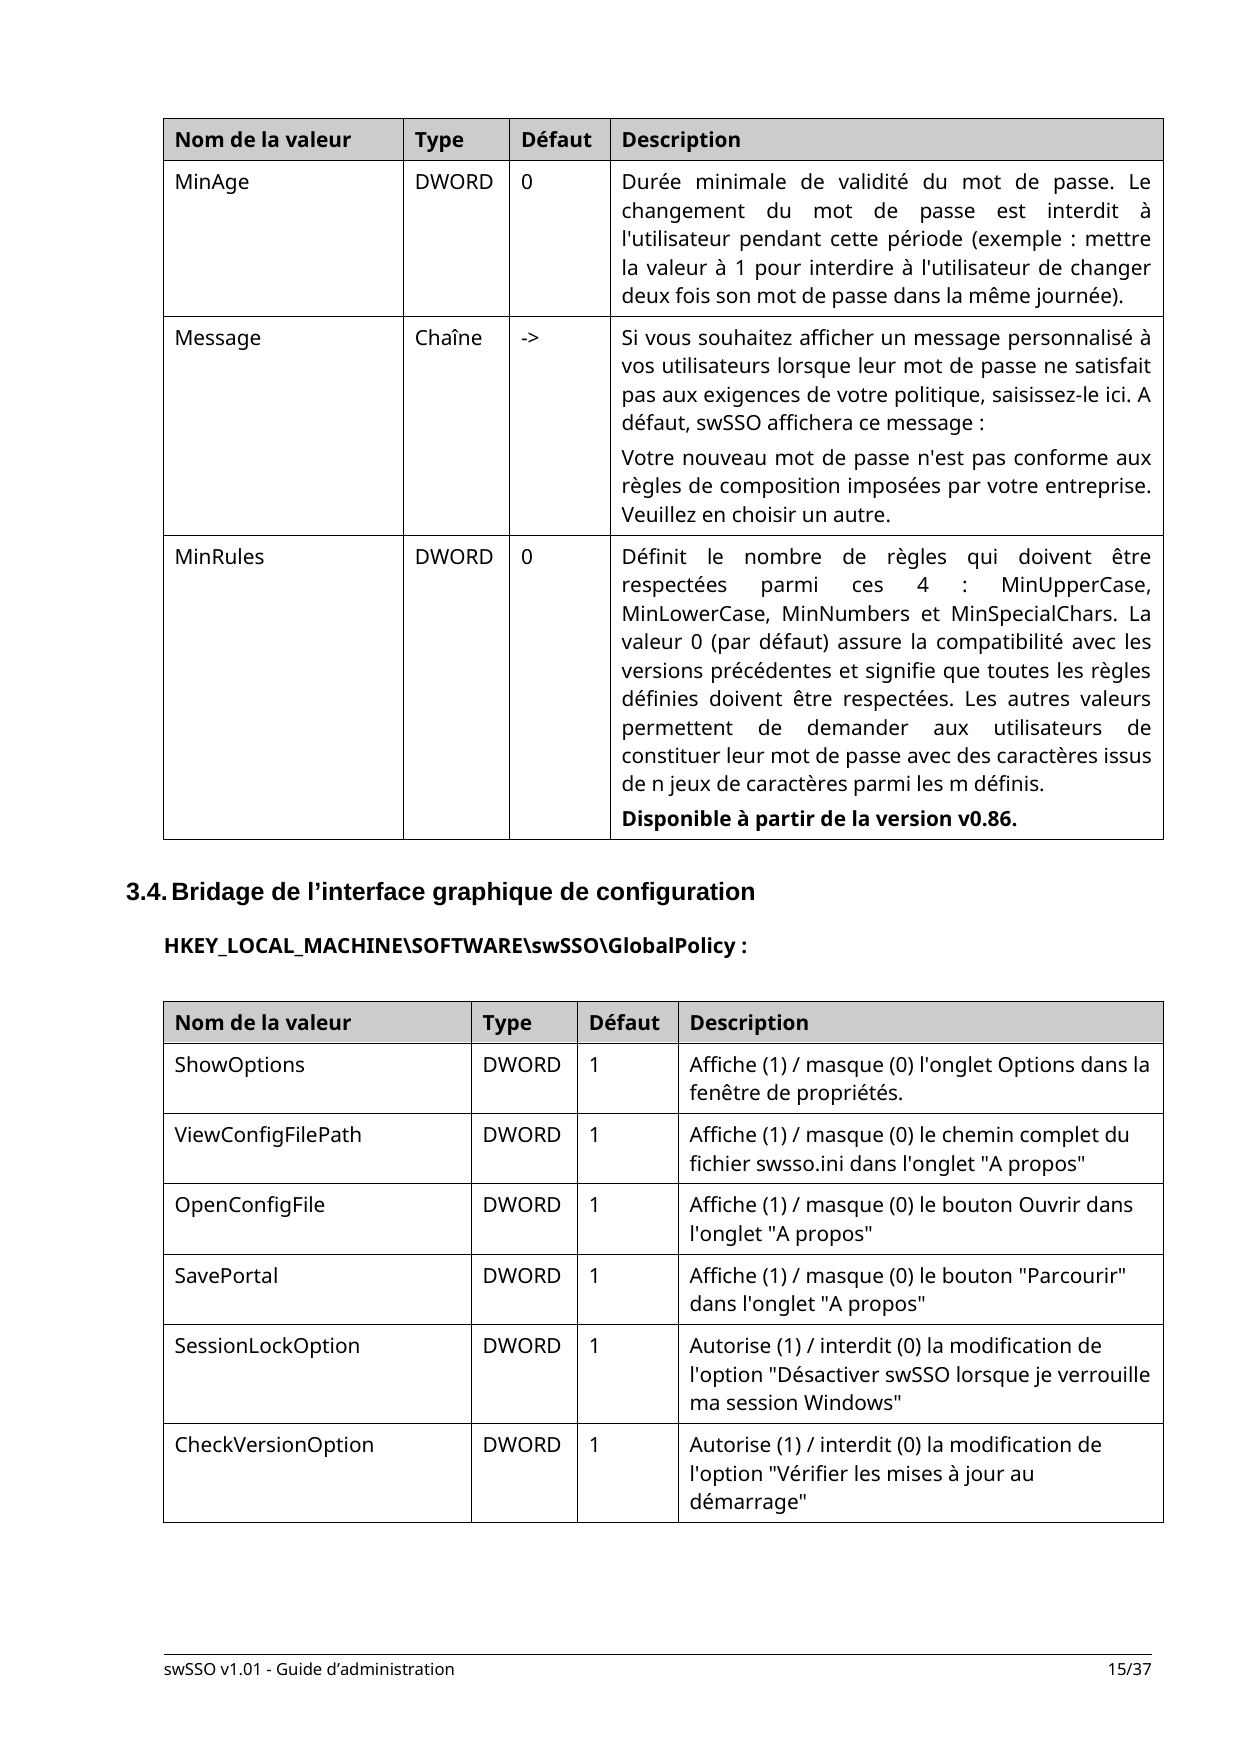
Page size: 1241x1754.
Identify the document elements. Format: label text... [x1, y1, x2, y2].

subtitle Bridage de l’interface graphique de configuration [126, 877, 1152, 906]
table_cell DWORD [472, 1424, 577, 1522]
table_header Description [679, 1002, 1163, 1042]
table_cell Chaîne [404, 317, 509, 535]
table_cell DWORD [472, 1044, 577, 1113]
table_cell Affiche (1) / masque (0) le bouton "Parcourir" dans l'onglet "A propos" [679, 1255, 1163, 1324]
table_cell SessionLockOption [164, 1325, 471, 1423]
table_cell 1 [578, 1184, 678, 1254]
table_cell DWORD [472, 1325, 577, 1423]
table_cell CheckVersionOption [164, 1424, 471, 1522]
table_cell Autorise (1) / interdit (0) la modification de l'option "Désactiver swSSO lorsque je verrouille ma session Windows" [679, 1325, 1163, 1423]
table_cell Durée minimale de validité du mot de passe. Le changement du mot de passe est interdit à l'utilisateur pendant cette période (exemple : mettre la valeur à 1 pour interdire à l'utilisateur de changer deux fois son mot de passe dans la même journée). [611, 161, 1163, 316]
table_cell OpenConfigFile [164, 1184, 471, 1254]
table_header Nom de la valeur [164, 1002, 471, 1042]
table_header Défaut [510, 119, 610, 160]
table_cell Message [164, 317, 403, 535]
table_cell Affiche (1) / masque (0) le chemin complet du fichier swsso.ini dans l'onglet "A propos" [679, 1114, 1163, 1183]
table_header Défaut [578, 1002, 678, 1042]
table_cell 0 [510, 536, 610, 839]
table_cell SavePortal [164, 1255, 471, 1324]
table_cell MinRules [164, 536, 403, 839]
text HKEY_LOCAL_MACHINE\SOFTWARE\swSSO\GlobalPolicy : [164, 931, 1152, 959]
table_cell Affiche (1) / masque (0) le bouton Ouvrir dans l'onglet "A propos" [679, 1184, 1163, 1254]
table_cell MinAge [164, 161, 403, 316]
table_cell DWORD [472, 1184, 577, 1254]
table_cell Autorise (1) / interdit (0) la modification de l'option "Vérifier les mises à jour au démarrage" [679, 1424, 1163, 1522]
table_cell -> [510, 317, 610, 535]
table_cell 1 [578, 1424, 678, 1522]
table_cell Définit le nombre de règles qui doivent être respectées parmi ces 4 : MinUpperCase, MinLowerCase, MinNumbers et MinSpecialChars. La valeur 0 (par défaut) assure la compatibilité avec les versions précédentes et signifie que toutes les règles définies doivent être respectées. Les autres valeurs permettent de demander aux utilisateurs de constituer leur mot de passe avec des caractères issus de n jeux de caractères parmi les m définis. Disponible à partir de la version v0.86. [611, 536, 1163, 839]
table_cell DWORD [404, 161, 509, 316]
table_cell DWORD [404, 536, 509, 839]
table_cell DWORD [472, 1255, 577, 1324]
table_cell 1 [578, 1325, 678, 1423]
table_cell ViewConfigFilePath [164, 1114, 471, 1183]
table_cell 1 [578, 1044, 678, 1113]
table_cell 0 [510, 161, 610, 316]
table_cell ShowOptions [164, 1044, 471, 1113]
table_header Description [611, 119, 1163, 160]
table_header Type [472, 1002, 577, 1042]
table_cell Affiche (1) / masque (0) l'onglet Options dans la fenêtre de propriétés. [679, 1044, 1163, 1113]
table_cell DWORD [472, 1114, 577, 1183]
table_cell 1 [578, 1114, 678, 1183]
table_cell Si vous souhaitez afficher un message personnalisé à vos utilisateurs lorsque leur mot de passe ne satisfait pas aux exigences de votre politique, saisissez-le ici. A défaut, swSSO affichera ce message : Votre nouveau mot de passe n'est pas conforme aux règles de composition imposées par votre entreprise. Veuillez en choisir un autre. [611, 317, 1163, 535]
table_header Type [404, 119, 509, 160]
table_cell 1 [578, 1255, 678, 1324]
table_header Nom de la valeur [164, 119, 403, 160]
